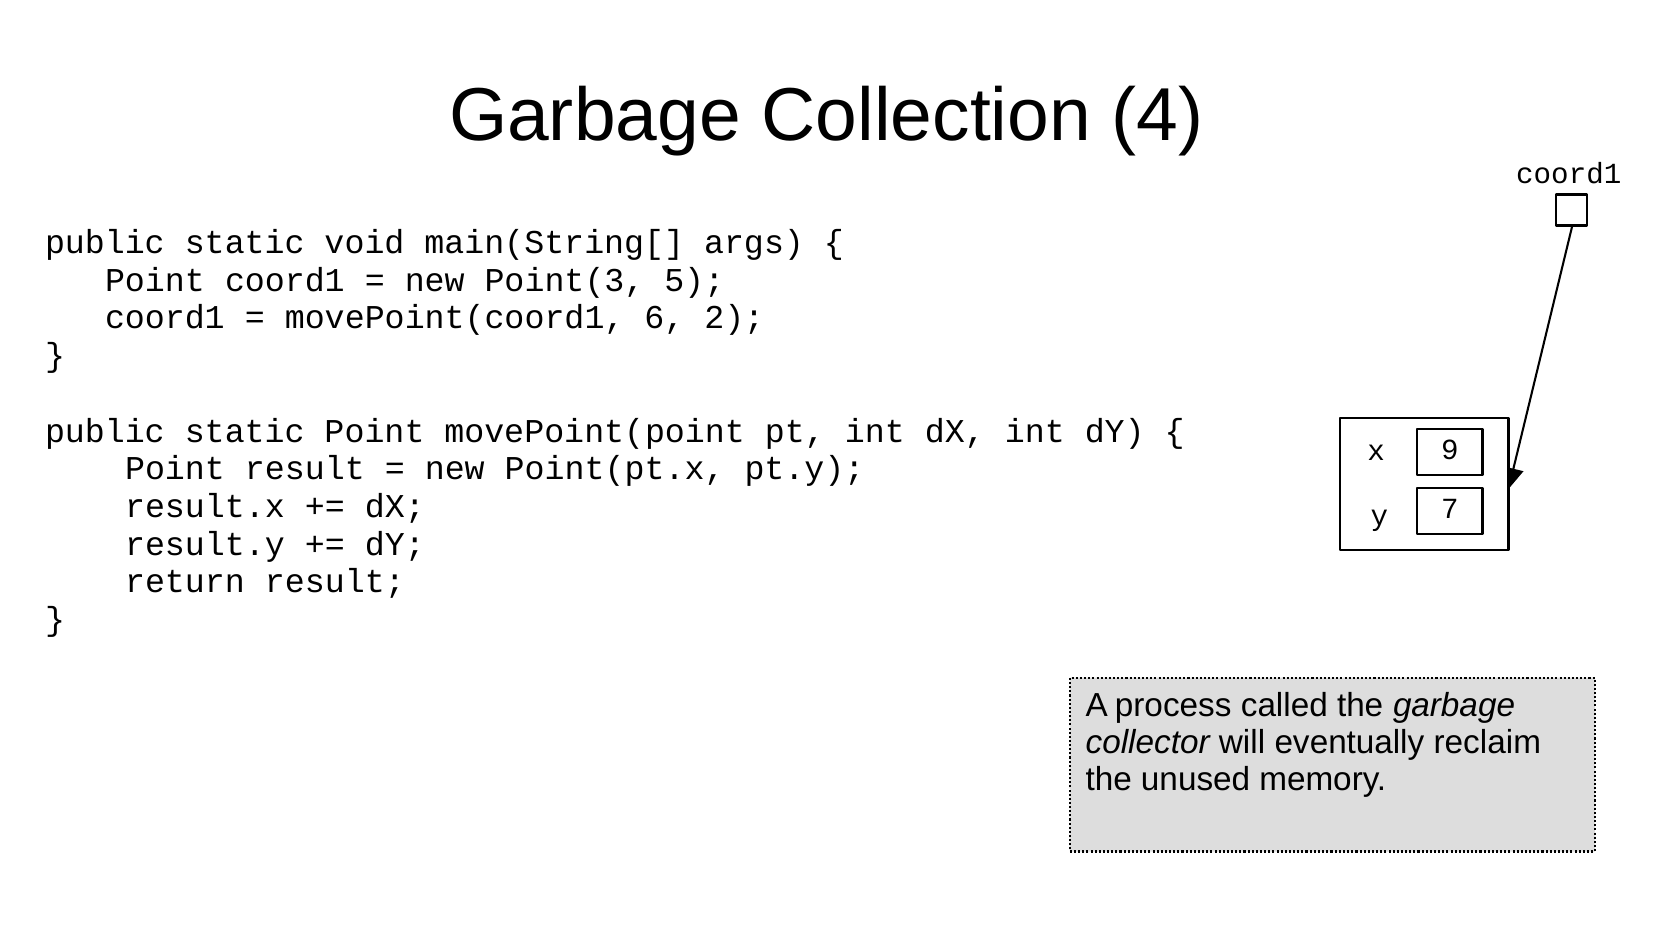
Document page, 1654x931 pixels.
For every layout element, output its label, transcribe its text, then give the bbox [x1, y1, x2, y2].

text_box 9 [1417, 428, 1483, 476]
text_box A process called the garbage collector will eventually reclaim the unused memory. [1069, 677, 1595, 852]
text_box coord1 [1501, 151, 1637, 200]
text_box x [1352, 428, 1401, 477]
text_box [1339, 417, 1509, 550]
text_box public static void main(String[] args) { Point coord1 = new Point(3, 5); coord1 = movePoint(coord1, 6, 2); } public static Point movePoint(point pt, int dX, int dY) { Point result = new Point(pt.x, pt.y); result.x += dX; result.y += dY; return result; } [30, 218, 1200, 649]
text_box y [1355, 493, 1405, 542]
title Garbage Collection (4) [82, 37, 1571, 193]
text_box 7 [1417, 487, 1483, 535]
text_box [1555, 200, 1587, 226]
